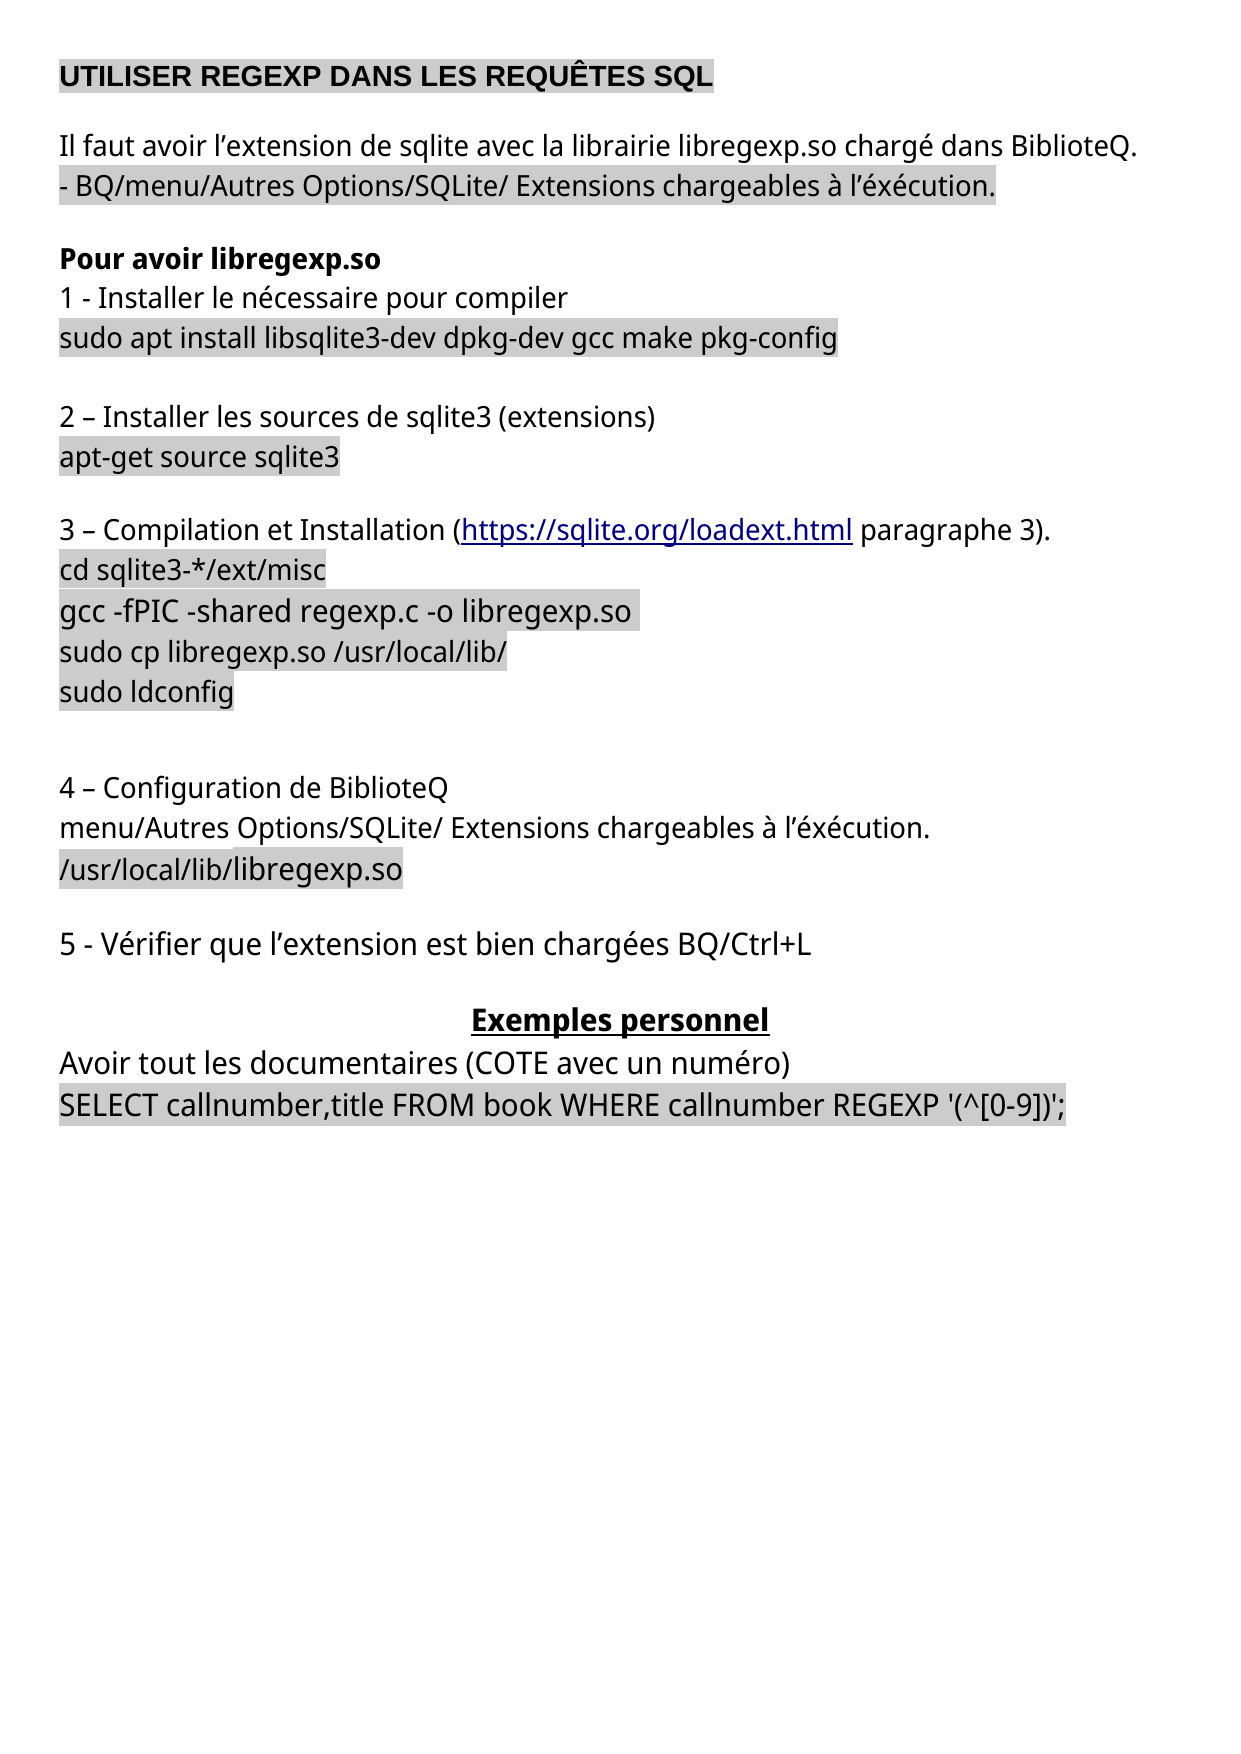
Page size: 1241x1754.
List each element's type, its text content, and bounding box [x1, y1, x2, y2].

text - BQ/menu/Autres Options/SQLite/ Extensions chargeables à l’éxécution. [59, 165, 1181, 205]
text Il faut avoir l’extension de sqlite avec la librairie libregexp.so chargé dans BiblioteQ. [59, 126, 1181, 165]
text apt-get source sqlite3 [59, 436, 1181, 476]
text Exemples personnel [59, 998, 1181, 1041]
text sudo ldconfig [59, 671, 1181, 711]
text SELECT callnumber,title FROM book WHERE callnumber REGEXP '(^[0-9])'; [59, 1083, 1181, 1126]
text /usr/local/lib/libregexp.so [59, 847, 1181, 889]
text sudo cp libregexp.so /usr/local/lib/ [59, 631, 1181, 671]
text sudo apt install libsqlite3-dev dpkg-dev gcc make pkg-config [59, 317, 1181, 357]
text 4 – Configuration de BiblioteQ [59, 767, 1181, 807]
text Pour avoir libregexp.so [59, 238, 1181, 278]
text Avoir tout les documentaires (COTE avec un numéro) [59, 1041, 1181, 1083]
text 2 – Installer les sources de sqlite3 (extensions) [59, 397, 1181, 436]
text UTILISER REGEXP DANS LES REQUÊTES SQL [59, 59, 1181, 93]
text 1 - Installer le nécessaire pour compiler [59, 278, 1181, 317]
text 3 – Compilation et Installation (https://sqlite.org/loadext.html paragraphe 3). [59, 509, 1181, 549]
text gcc -fPIC -shared regexp.c -o libregexp.so [59, 588, 1181, 631]
text menu/Autres Options/SQLite/ Extensions chargeables à l’éxécution. [59, 807, 1181, 847]
text cd sqlite3-*/ext/misc [59, 549, 1181, 588]
text 5 - Vérifier que l’extension est bien chargées BQ/Ctrl+L [59, 922, 1181, 965]
